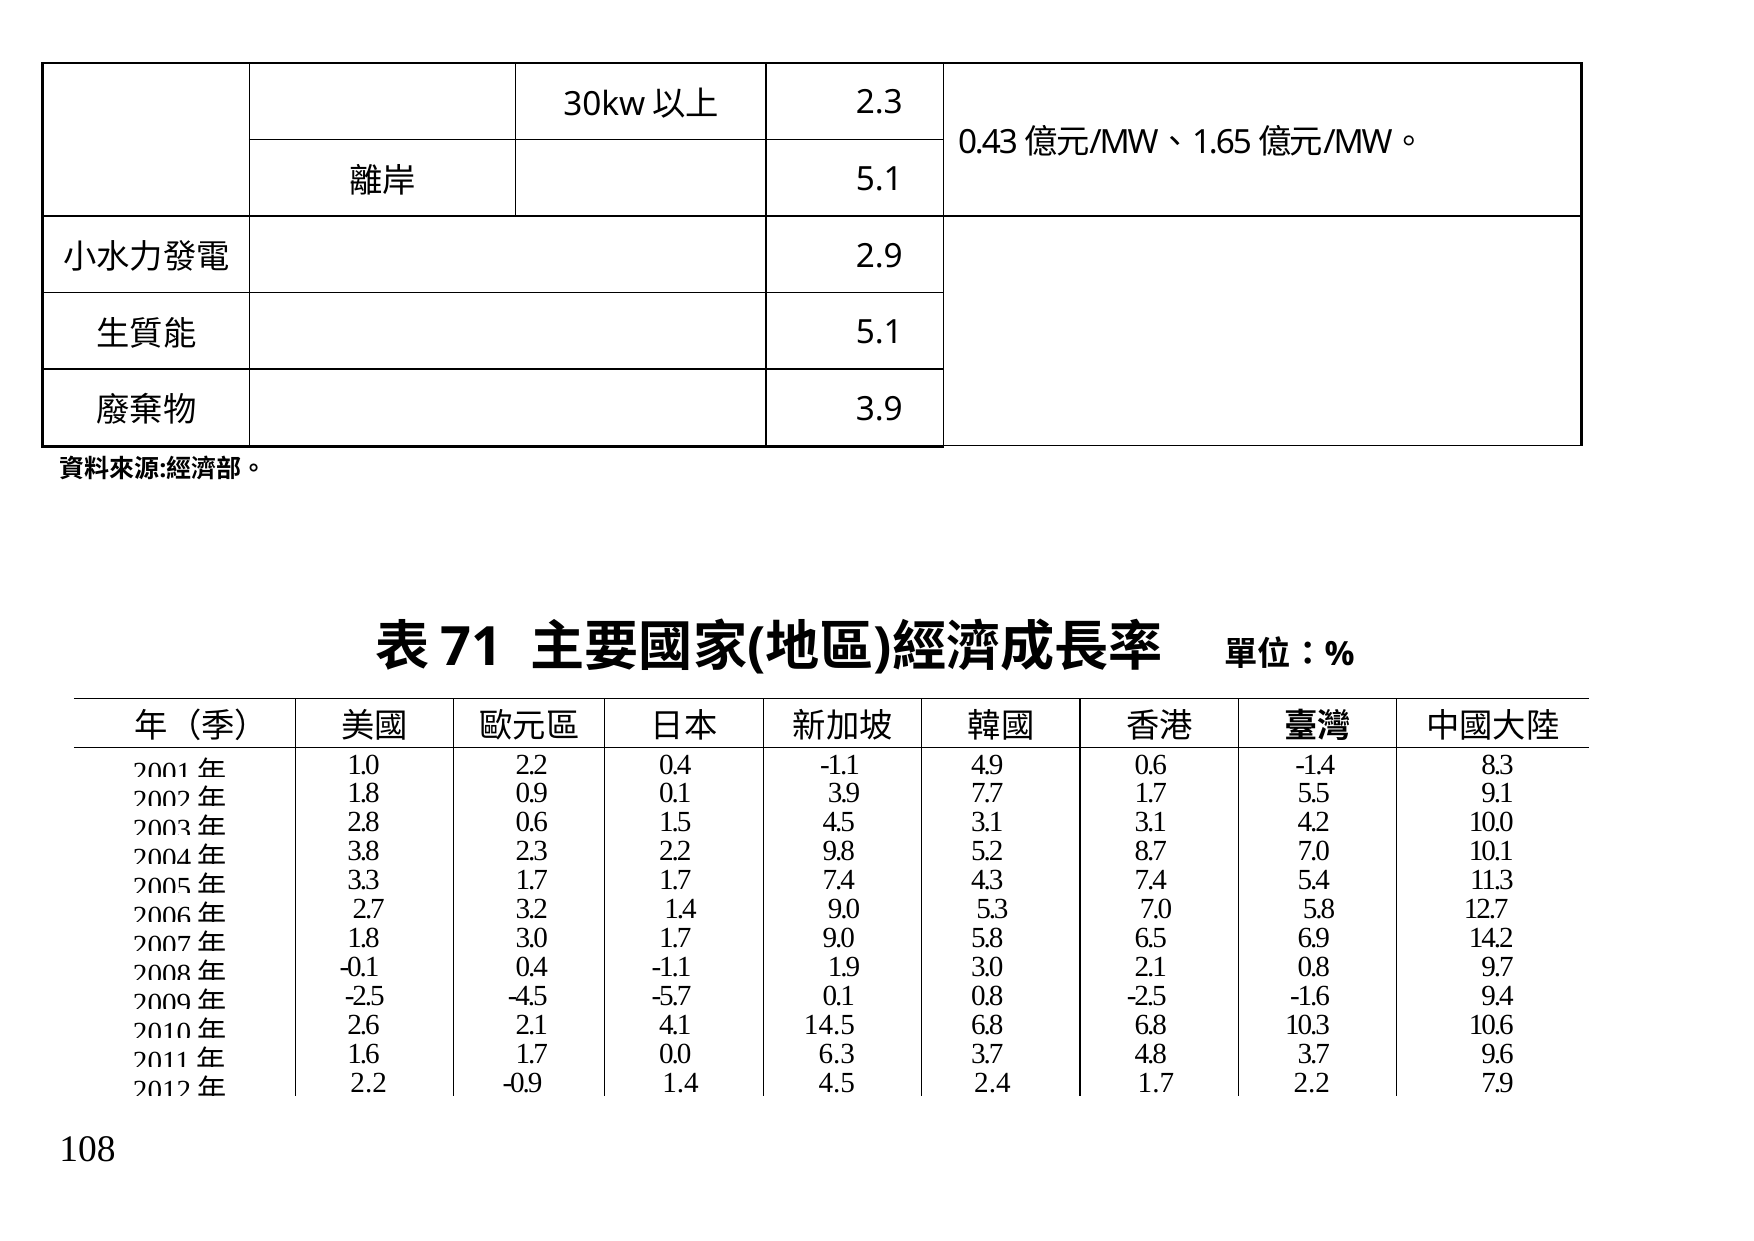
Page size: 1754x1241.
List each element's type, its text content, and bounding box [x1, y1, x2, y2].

table_cell 1.6 [296, 1038, 453, 1067]
table_cell 5.2 [922, 834, 1079, 863]
table_cell 7.7 [922, 776, 1079, 805]
table_cell [516, 140, 765, 215]
table_cell [250, 64, 515, 138]
table_header 新加坡 [764, 699, 921, 747]
table_cell 生質能 [44, 293, 249, 368]
table_cell 2001年 [74, 748, 295, 776]
table_cell 0.1 [764, 980, 921, 1009]
table_cell 3.9 [764, 776, 921, 805]
table_cell 3.8 [296, 834, 453, 863]
table_cell [250, 293, 765, 368]
table_cell 2.3 [454, 834, 604, 863]
table_cell 1.7 [605, 864, 763, 892]
table_cell 0.6 [1081, 748, 1238, 776]
table_cell 14.2 [1397, 922, 1589, 951]
table_cell 2.2 [296, 1067, 453, 1096]
table_cell 9.0 [764, 893, 921, 922]
table_cell 9.0 [764, 922, 921, 951]
table_cell 2007年 [74, 922, 295, 951]
table_cell 1.8 [296, 776, 453, 805]
table_cell 2006年 [74, 893, 295, 922]
table_cell 4.9 [922, 748, 1079, 776]
table_cell 6.3 [764, 1038, 921, 1067]
table_cell [250, 217, 765, 292]
table_cell 2.1 [454, 1009, 604, 1038]
table_cell 4.5 [764, 1067, 921, 1096]
table_cell 9.6 [1397, 1038, 1589, 1067]
table_cell 3.1 [922, 805, 1079, 834]
table_cell [944, 217, 1580, 445]
table_header 美國 [296, 699, 453, 747]
table_cell 2004年 [74, 834, 295, 863]
table_cell 14.5 [764, 1009, 921, 1038]
table_cell -0.9 [454, 1067, 604, 1096]
table_cell -2.5 [296, 980, 453, 1009]
table_cell 0.0 [605, 1038, 763, 1067]
table_cell 6.8 [1081, 1009, 1238, 1038]
table_cell 9.4 [1397, 980, 1589, 1009]
table_cell 10.1 [1397, 834, 1589, 863]
table_cell 2.7 [296, 893, 453, 922]
table_cell 9.7 [1397, 951, 1589, 980]
table_cell 30kw以上 [516, 64, 765, 138]
table_cell 9.8 [764, 834, 921, 863]
table_cell 0.8 [922, 980, 1079, 1009]
table_cell 1.7 [454, 1038, 604, 1067]
table_cell 12.7 [1397, 893, 1589, 922]
table_cell 5.3 [922, 893, 1079, 922]
table_cell 1.4 [605, 1067, 763, 1096]
table_cell 3.9 [767, 370, 943, 445]
table_cell 2005年 [74, 864, 295, 892]
table_cell 9.1 [1397, 776, 1589, 805]
table_cell 6.8 [922, 1009, 1079, 1038]
table_cell 3.2 [454, 893, 604, 922]
table_cell 7.9 [1397, 1067, 1589, 1096]
table_cell 0.4 [454, 951, 604, 980]
table_cell 1.9 [764, 951, 921, 980]
table_cell 2002年 [74, 776, 295, 805]
table_cell 廢棄物 [44, 370, 249, 445]
table_cell 1.7 [1081, 776, 1238, 805]
table_cell [250, 370, 765, 445]
text 資料來源:經濟部。 [59, 448, 1639, 485]
table_cell 10.3 [1239, 1009, 1396, 1038]
table_cell 4.5 [764, 805, 921, 834]
table_cell 2012年 [74, 1067, 295, 1096]
table_header 歐元區 [454, 699, 604, 747]
table_cell 0.1 [605, 776, 763, 805]
table_cell [44, 64, 249, 215]
table_cell 0.43億元/MW、1.65億元/MW。 [944, 64, 1580, 215]
table_cell 7.0 [1081, 893, 1238, 922]
table_cell 1.7 [605, 922, 763, 951]
table_cell 6.9 [1239, 922, 1396, 951]
table_cell 2008年 [74, 951, 295, 980]
table_cell 8.3 [1397, 748, 1589, 776]
table_cell -1.1 [605, 951, 763, 980]
table_cell 11.3 [1397, 864, 1589, 892]
table_cell 2.9 [767, 217, 943, 292]
table_header 日本 [605, 699, 763, 747]
table_cell 2009年 [74, 980, 295, 1009]
table_cell 10.6 [1397, 1009, 1589, 1038]
table_cell 3.0 [922, 951, 1079, 980]
table_cell 2.2 [605, 834, 763, 863]
table_cell -1.6 [1239, 980, 1396, 1009]
table_cell -1.1 [764, 748, 921, 776]
table_cell 0.9 [454, 776, 604, 805]
table_cell 1.4 [605, 893, 763, 922]
table_cell 1.0 [296, 748, 453, 776]
table_cell 0.6 [454, 805, 604, 834]
table_cell 0.4 [605, 748, 763, 776]
table_cell 3.3 [296, 864, 453, 892]
table_cell 5.1 [767, 293, 943, 368]
table_cell 5.8 [922, 922, 1079, 951]
table_cell 4.1 [605, 1009, 763, 1038]
table_header 中國大陸 [1397, 699, 1589, 747]
table_cell 8.7 [1081, 834, 1238, 863]
table_cell 1.7 [454, 864, 604, 892]
table_cell 4.2 [1239, 805, 1396, 834]
table_cell -4.5 [454, 980, 604, 1009]
table_cell 3.7 [922, 1038, 1079, 1067]
table_cell 4.3 [922, 864, 1079, 892]
table_cell 5.5 [1239, 776, 1396, 805]
table_cell 7.4 [1081, 864, 1238, 892]
table_cell 1.5 [605, 805, 763, 834]
table_cell 小水力發電 [44, 217, 249, 292]
table_cell 2.2 [1239, 1067, 1396, 1096]
table_header 香港 [1081, 699, 1238, 747]
table_cell 2.6 [296, 1009, 453, 1038]
table_cell 5.4 [1239, 864, 1396, 892]
table_cell 2.2 [454, 748, 604, 776]
table_cell 6.5 [1081, 922, 1238, 951]
table_cell 10.0 [1397, 805, 1589, 834]
table_cell -0.1 [296, 951, 453, 980]
table_cell -2.5 [1081, 980, 1238, 1009]
table_cell 5.1 [767, 140, 943, 215]
table_header 韓國 [922, 699, 1079, 747]
table_cell 7.4 [764, 864, 921, 892]
table_cell 2.3 [767, 64, 943, 138]
text 表71 主要國家(地區)經濟成長率 單位：% [59, 585, 1639, 698]
table_cell 4.8 [1081, 1038, 1238, 1067]
table_cell 2003年 [74, 805, 295, 834]
table_cell 0.8 [1239, 951, 1396, 980]
table_cell 離岸 [250, 140, 515, 215]
table_cell 3.7 [1239, 1038, 1396, 1067]
table_cell -1.4 [1239, 748, 1396, 776]
table_cell 2010年 [74, 1009, 295, 1038]
table_cell 7.0 [1239, 834, 1396, 863]
table_cell 3.0 [454, 922, 604, 951]
table_cell 2.4 [922, 1067, 1079, 1096]
table_cell 1.8 [296, 922, 453, 951]
table_cell 2.8 [296, 805, 453, 834]
table_cell 5.8 [1239, 893, 1396, 922]
table_cell -5.7 [605, 980, 763, 1009]
table_cell 2011年 [74, 1038, 295, 1067]
table_cell 2.1 [1081, 951, 1238, 980]
table_cell 3.1 [1081, 805, 1238, 834]
table_cell 1.7 [1081, 1067, 1238, 1096]
table_header 臺灣 [1239, 699, 1396, 747]
table_header 年（季） [74, 699, 295, 747]
